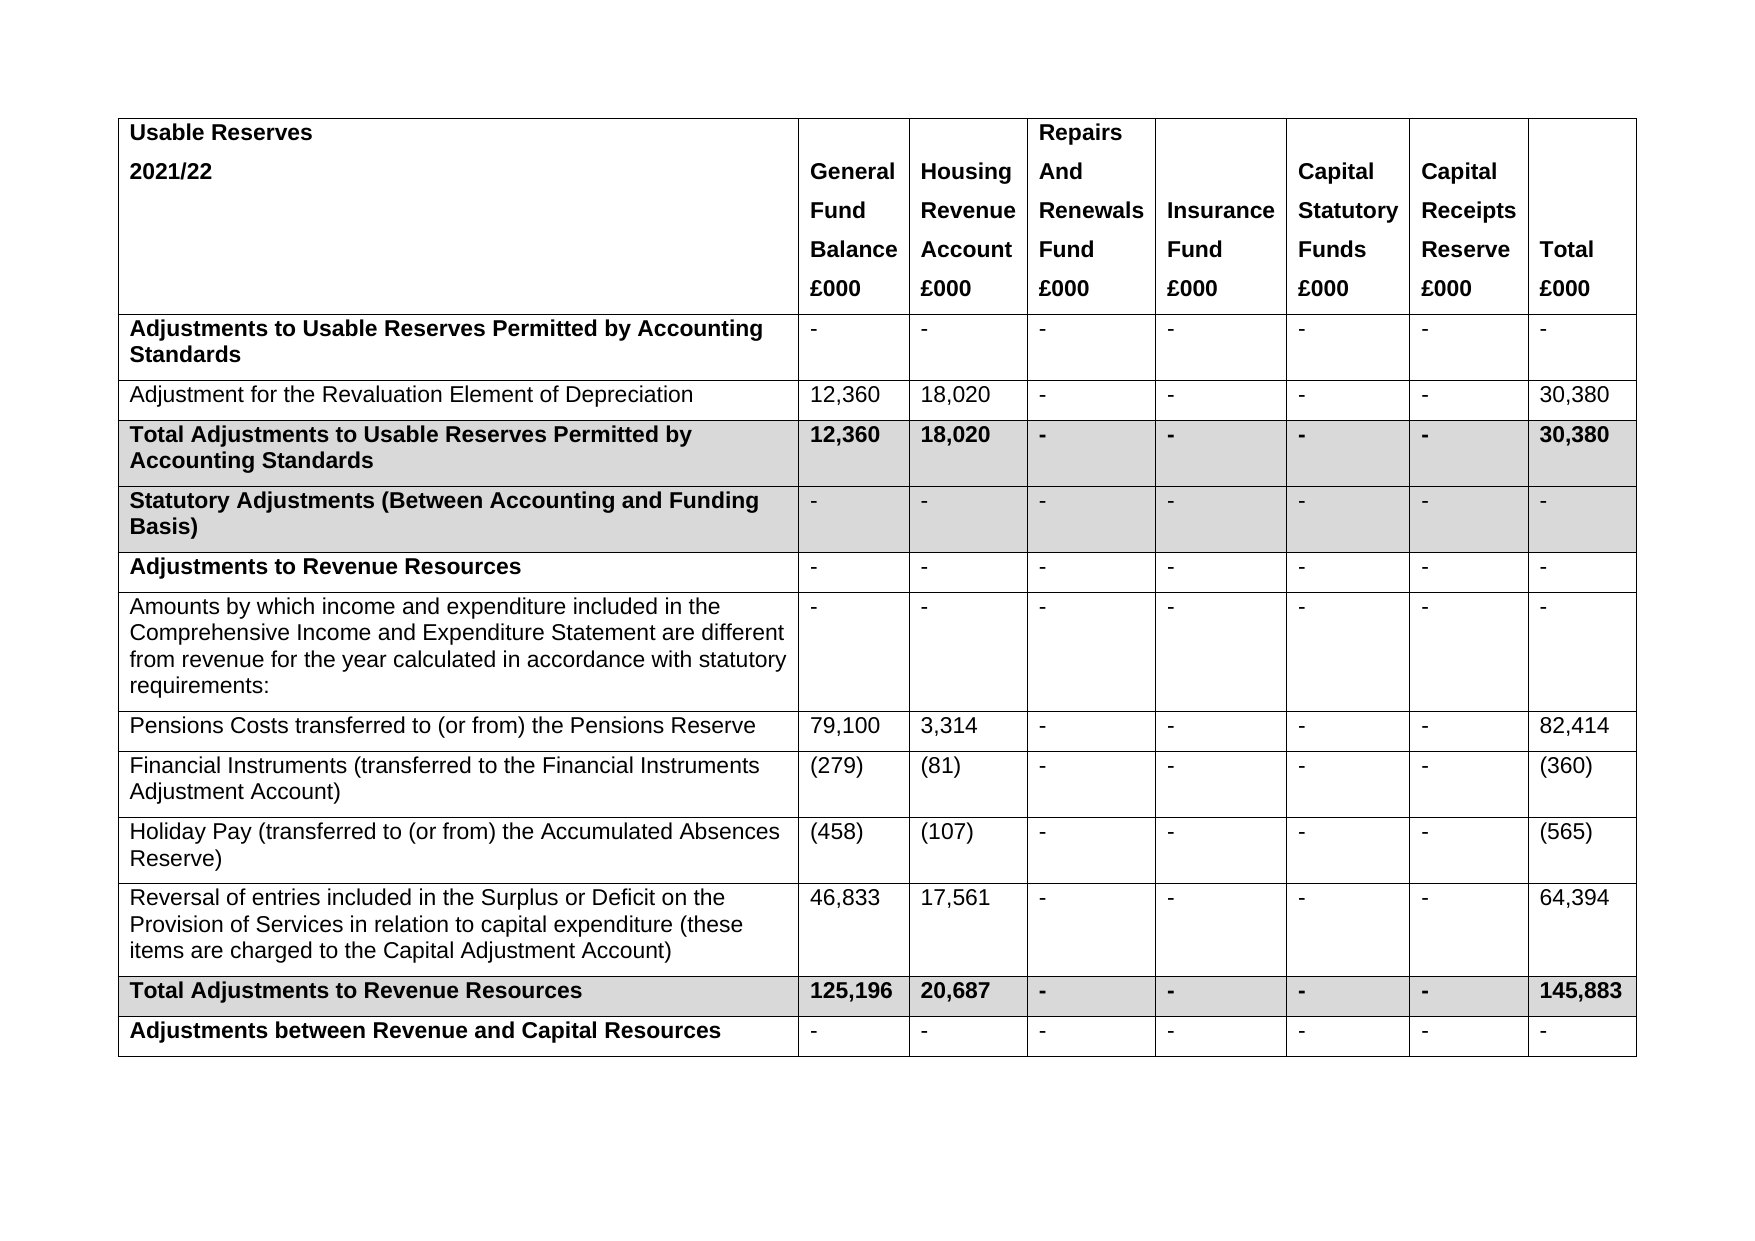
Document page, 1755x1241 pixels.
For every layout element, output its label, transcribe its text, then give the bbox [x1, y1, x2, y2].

table_cell (107) [910, 818, 1027, 883]
table_cell Amounts by which income and expenditure included in the Comprehensive Income and Expenditure Statement are different from revenue for the year calculated in accordance with statutory requirements: [119, 593, 798, 711]
table_cell - [1410, 487, 1528, 552]
table_cell - [799, 1017, 909, 1056]
table_cell - [1410, 381, 1528, 419]
table_cell - [1028, 1017, 1155, 1056]
table_cell Total Adjustments to Usable Reserves Permitted by Accounting Standards [119, 421, 798, 486]
table_cell - [1028, 818, 1155, 883]
table_cell - [1287, 1017, 1409, 1056]
table_cell - [799, 315, 909, 380]
table_cell - [1156, 553, 1286, 592]
table_cell - [1028, 593, 1155, 711]
table_cell 125,196 [799, 977, 909, 1016]
table_cell - [1410, 977, 1528, 1016]
table_header Insurance Fund £000 [1156, 119, 1286, 313]
table_cell Holiday Pay (transferred to (or from) the Accumulated Absences Reserve) [119, 818, 798, 883]
table_cell Reversal of entries included in the Surplus or Deficit on the Provision of Services in relation to capital expenditure (these items are charged to the Capital Adjustment Account) [119, 884, 798, 976]
table_cell 145,883 [1529, 977, 1636, 1016]
table_cell - [1410, 315, 1528, 380]
table_cell - [910, 487, 1027, 552]
table_cell - [1410, 553, 1528, 592]
table_cell - [1028, 884, 1155, 976]
table_cell - [1287, 977, 1409, 1016]
table_cell - [1028, 752, 1155, 817]
table_cell Adjustments to Usable Reserves Permitted by Accounting Standards [119, 315, 798, 380]
table_cell (565) [1529, 818, 1636, 883]
table_cell 82,414 [1529, 712, 1636, 751]
table_cell - [1287, 752, 1409, 817]
table_cell - [910, 593, 1027, 711]
table_cell - [1156, 818, 1286, 883]
table_header Usable Reserves 2021/22 [119, 119, 798, 313]
table_cell - [1529, 1017, 1636, 1056]
table_cell - [799, 487, 909, 552]
table_cell - [910, 553, 1027, 592]
table_cell - [1156, 1017, 1286, 1056]
table_cell - [1028, 712, 1155, 751]
table_cell - [1028, 315, 1155, 380]
table_cell - [1287, 421, 1409, 486]
table_cell 30,380 [1529, 421, 1636, 486]
table_cell - [1028, 487, 1155, 552]
table_cell - [1529, 487, 1636, 552]
table_cell - [1028, 381, 1155, 419]
table_cell - [1287, 818, 1409, 883]
table_cell - [1156, 977, 1286, 1016]
table_cell - [1410, 752, 1528, 817]
table_cell Financial Instruments (transferred to the Financial Instruments Adjustment Account) [119, 752, 798, 817]
table_cell 79,100 [799, 712, 909, 751]
table_cell - [1410, 421, 1528, 486]
table_cell (81) [910, 752, 1027, 817]
table_cell Statutory Adjustments (Between Accounting and Funding Basis) [119, 487, 798, 552]
table_cell Adjustments between Revenue and Capital Resources [119, 1017, 798, 1056]
table_cell 3,314 [910, 712, 1027, 751]
table_cell - [1156, 884, 1286, 976]
table_cell Adjustment for the Revaluation Element of Depreciation [119, 381, 798, 419]
table_cell - [1156, 381, 1286, 419]
table_cell - [1529, 553, 1636, 592]
table_header Capital Receipts Reserve £000 [1410, 119, 1528, 313]
table_cell - [1156, 487, 1286, 552]
table_cell - [1410, 593, 1528, 711]
table_cell - [1287, 381, 1409, 419]
table_cell 20,687 [910, 977, 1027, 1016]
table_cell 17,561 [910, 884, 1027, 976]
table_cell Total Adjustments to Revenue Resources [119, 977, 798, 1016]
table_cell 30,380 [1529, 381, 1636, 419]
table_cell - [1287, 593, 1409, 711]
table_cell (458) [799, 818, 909, 883]
table_cell - [910, 1017, 1027, 1056]
table_cell - [910, 315, 1027, 380]
table_cell - [1156, 752, 1286, 817]
table_cell - [1156, 712, 1286, 751]
table_header Repairs And Renewals Fund £000 [1028, 119, 1155, 313]
table_cell - [1287, 315, 1409, 380]
table_cell - [1028, 553, 1155, 592]
table_cell (360) [1529, 752, 1636, 817]
table_cell 18,020 [910, 381, 1027, 419]
table_cell 64,394 [1529, 884, 1636, 976]
table_header General Fund Balance £000 [799, 119, 909, 313]
table_cell - [1410, 1017, 1528, 1056]
table_cell 12,360 [799, 421, 909, 486]
table_cell - [1028, 421, 1155, 486]
table_cell - [799, 593, 909, 711]
table_header Housing Revenue Account £000 [910, 119, 1027, 313]
table_cell - [1156, 421, 1286, 486]
table_cell - [1410, 818, 1528, 883]
table_cell - [1287, 884, 1409, 976]
table_cell - [1156, 315, 1286, 380]
table_cell - [1410, 884, 1528, 976]
table_cell 46,833 [799, 884, 909, 976]
table_cell - [1156, 593, 1286, 711]
table_cell 12,360 [799, 381, 909, 419]
table_cell - [1287, 553, 1409, 592]
table_cell 18,020 [910, 421, 1027, 486]
table_cell - [799, 553, 909, 592]
table_header Capital Statutory Funds £000 [1287, 119, 1409, 313]
table_cell Pensions Costs transferred to (or from) the Pensions Reserve [119, 712, 798, 751]
table_cell Adjustments to Revenue Resources [119, 553, 798, 592]
table_header Total £000 [1529, 119, 1636, 313]
table_cell - [1529, 593, 1636, 711]
table_cell - [1529, 315, 1636, 380]
table_cell (279) [799, 752, 909, 817]
table_cell - [1287, 712, 1409, 751]
table_cell - [1287, 487, 1409, 552]
table_cell - [1028, 977, 1155, 1016]
table_cell - [1410, 712, 1528, 751]
